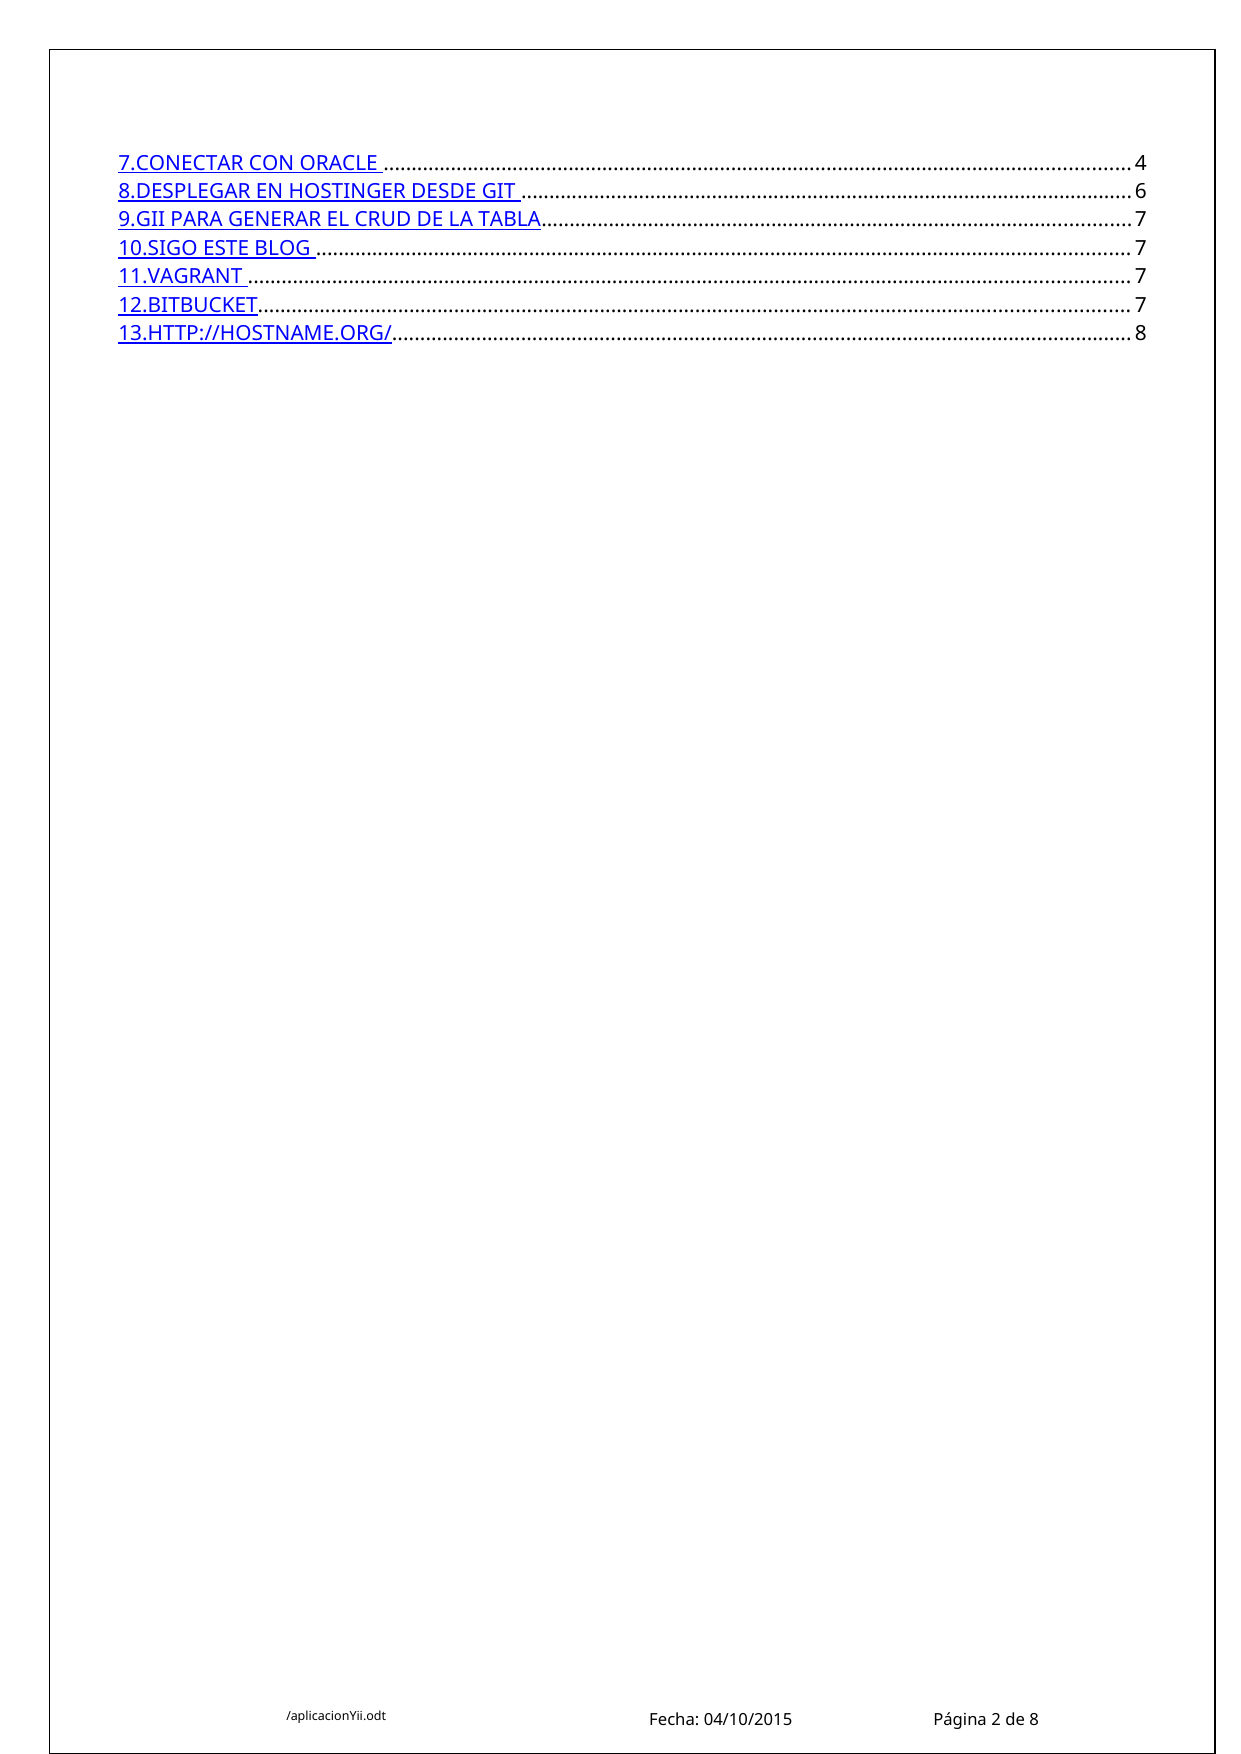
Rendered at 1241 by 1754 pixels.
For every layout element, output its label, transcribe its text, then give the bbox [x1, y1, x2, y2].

text 7.conectar con oracle 4 [118, 148, 1146, 176]
text 8.Desplegar en hostinger desde git 6 [118, 176, 1146, 204]
text 10.Sigo este blog 7 [118, 233, 1146, 261]
text 12.bitbucket 7 [118, 290, 1146, 318]
text 9.GII para generar el CRUD de la tabla 7 [118, 204, 1146, 233]
text 13.http://hostname.org/ 8 [118, 318, 1146, 347]
text 11.Vagrant 7 [118, 261, 1146, 290]
